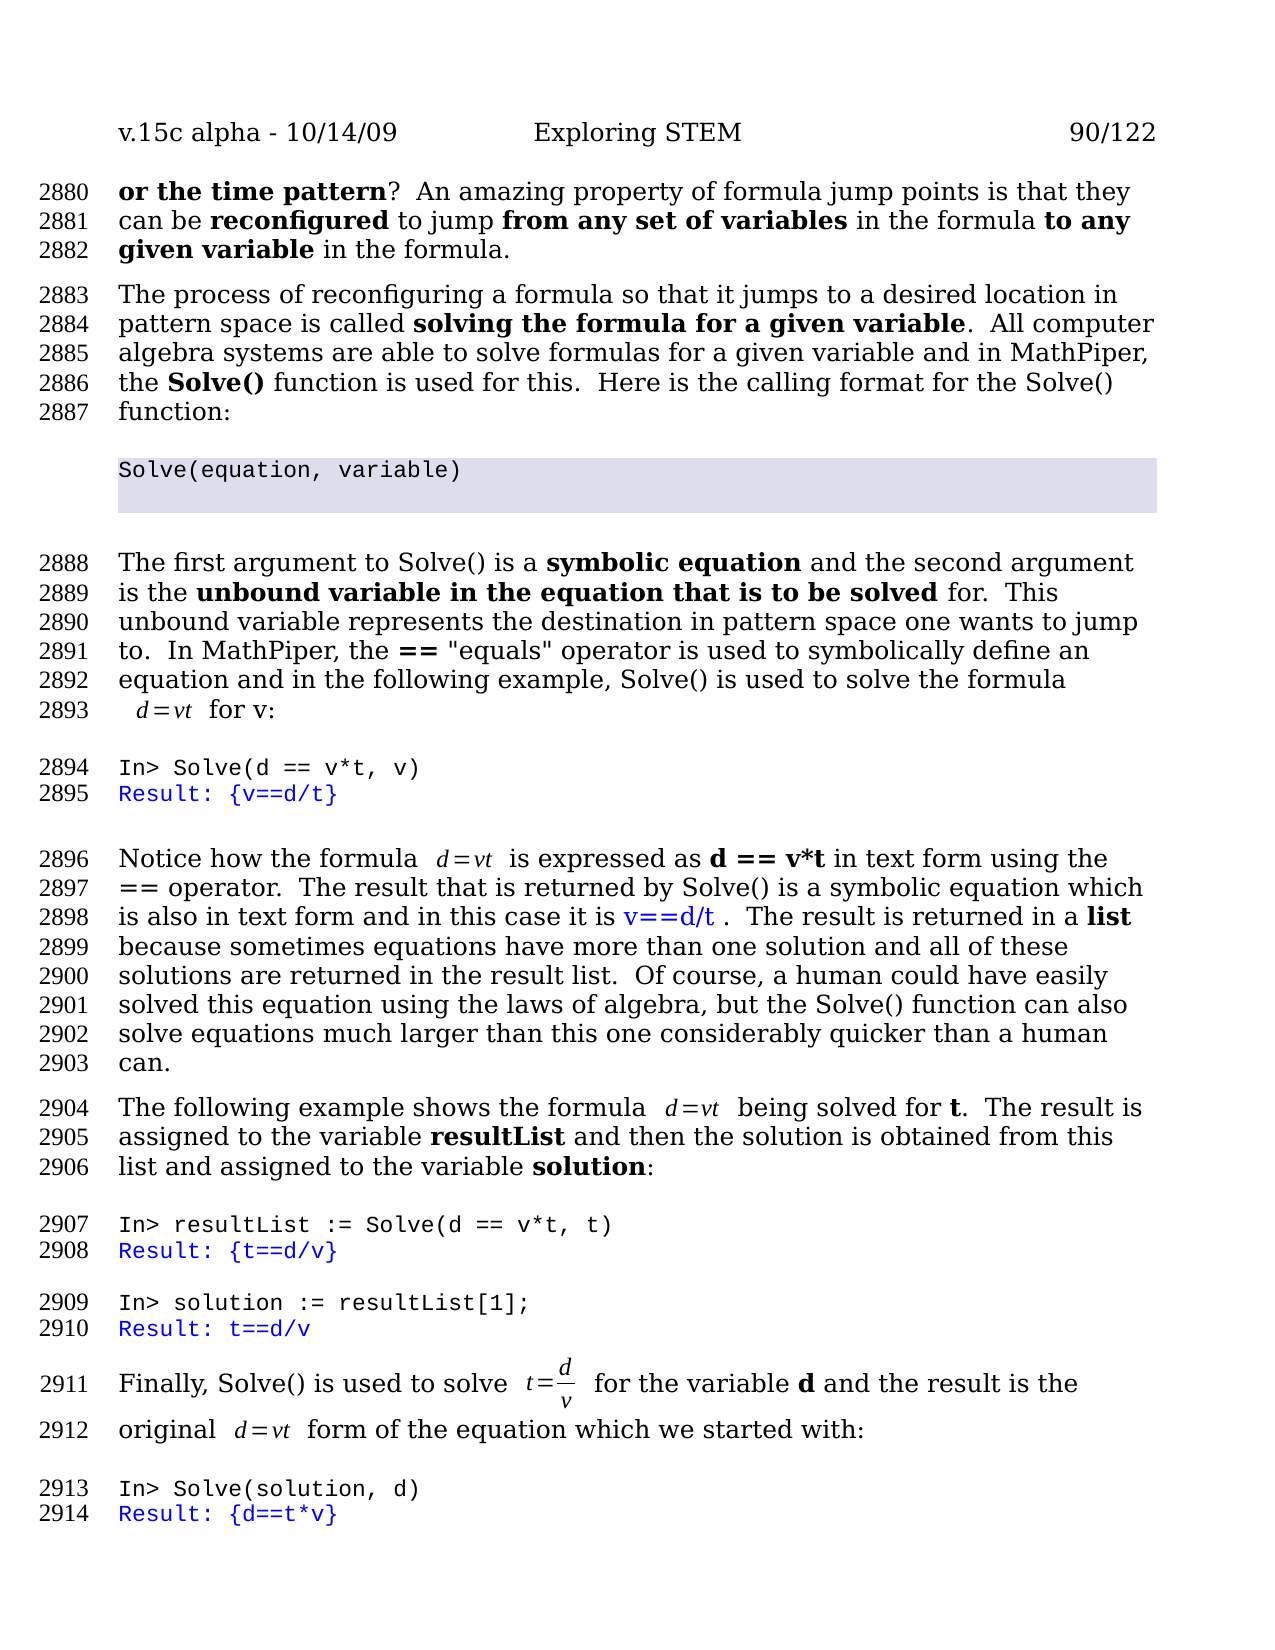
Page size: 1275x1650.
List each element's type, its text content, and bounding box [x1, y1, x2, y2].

text or the time pattern? An amazing property of formula jump points is that they can be reconfigured to jump from any set of variables in the formula to any given variable in the formula. [118, 177, 1157, 265]
text Result: {d==t*v} [118, 1503, 1157, 1529]
text The following example shows the formulabeing solved for t. The result is assigned to the variable resultList and then the solution is obtained from this list and assigned to the variable solution: [118, 1093, 1157, 1181]
text Finally, Solve() is used to solvefor the variable d and the result is the originalform of the equation which we started with: [118, 1352, 1157, 1445]
text In> Solve(d == v*t, v) [118, 757, 1157, 783]
text Notice how the formulais expressed as d == v*t in text form using the == operator. The result that is returned by Solve() is a symbolic equation which is also in text form and in this case it is v==d/t . The result is returned in a list because sometimes equations have more than one solution and all of these solutions are returned in the result list. Of course, a human could have easily solved this equation using the laws of algebra, but the Solve() function can also solve equations much larger than this one considerably quicker than a human can. [118, 843, 1157, 1078]
text The process of reconfiguring a formula so that it jumps to a desired location in pattern space is called solving the formula for a given variable. All computer algebra systems are able to solve formulas for a given variable and in MathPiper, the Solve() function is used for this. Here is the calling format for the Solve() function: [118, 280, 1157, 426]
text In> solution := resultList[1]; [118, 1291, 1157, 1317]
text In> Solve(solution, d) [118, 1477, 1157, 1503]
text Result: {t==d/v} [118, 1239, 1157, 1265]
text The first argument to Solve() is a symbolic equation and the second argument is the unbound variable in the equation that is to be solved for. This unbound variable represents the destination in pattern space one wants to jump to. In MathPiper, the == "equals" operator is used to symbolically define an equation and in the following example, Solve() is used to solve the formulafor v: [118, 548, 1157, 725]
table_header Solve(equation, variable) [118, 458, 1157, 513]
text Result: {v==d/t} [118, 783, 1157, 808]
text Result: t==d/v [118, 1317, 1157, 1343]
text In> resultList := Solve(d == v*t, t) [118, 1213, 1157, 1239]
